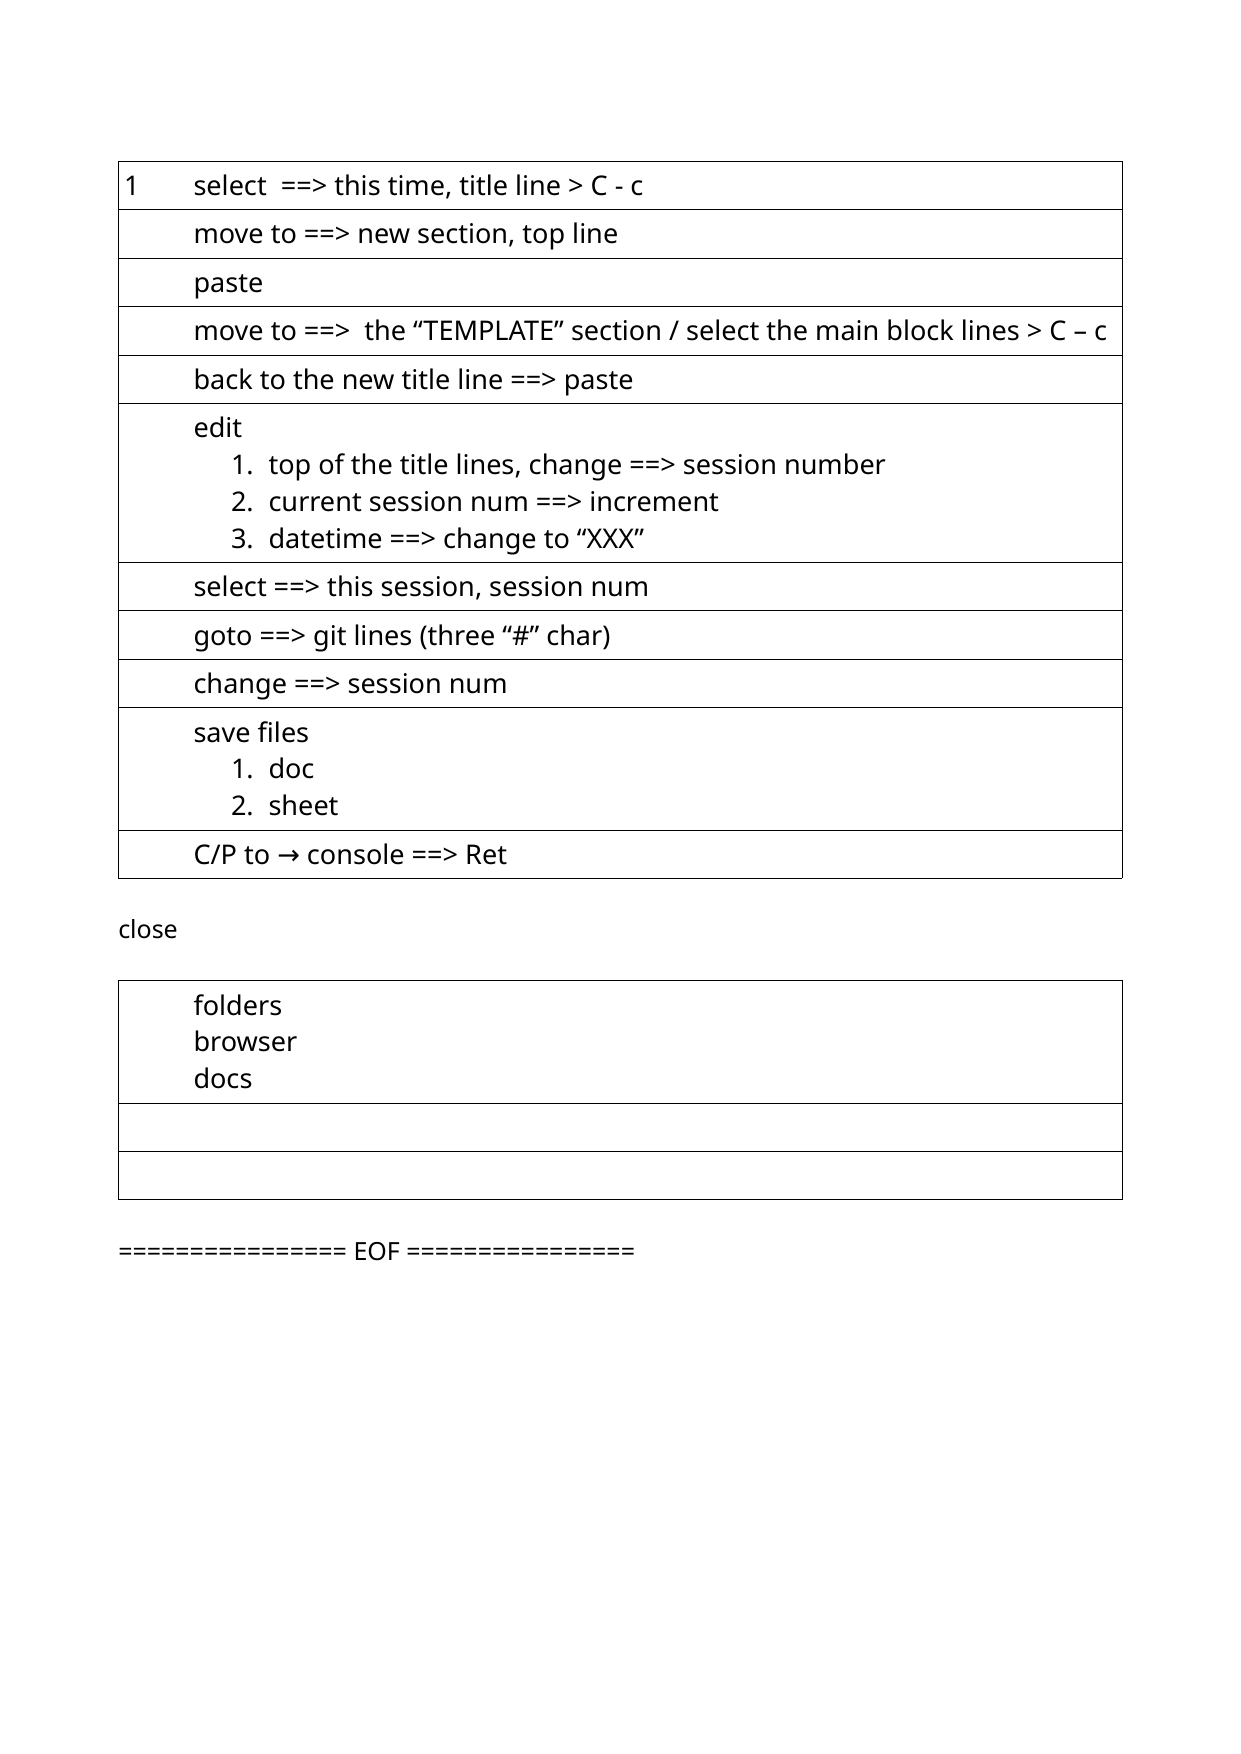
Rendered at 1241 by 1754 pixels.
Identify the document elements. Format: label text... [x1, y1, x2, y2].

table_header folders browser docs [188, 981, 1122, 1102]
table_cell [119, 356, 187, 403]
text ================ EOF ================ [118, 1233, 1122, 1267]
table_cell [119, 611, 187, 659]
table_cell edit top of the title lines, change ==> session number current session num ==> increment datetime ==> change to “XXX” [188, 404, 1122, 562]
table_cell move to ==> the “TEMPLATE” section / select the main block lines > C – c [188, 307, 1122, 354]
table_cell [119, 210, 187, 258]
table_header select ==> this time, title line > C - c [188, 162, 1122, 209]
table_cell [119, 1104, 187, 1151]
table_cell [119, 660, 187, 707]
table_header 1 [119, 162, 187, 209]
table_cell move to ==> new section, top line [188, 210, 1122, 258]
table_cell [119, 259, 187, 306]
table_cell change ==> session num [188, 660, 1122, 707]
table_header [119, 981, 187, 1102]
table_cell C/P to → console ==> Ret [188, 831, 1122, 878]
text close [118, 912, 1122, 946]
table_cell paste [188, 259, 1122, 306]
table_cell [188, 1104, 1122, 1151]
table_cell [188, 1152, 1122, 1199]
table_cell [119, 563, 187, 610]
table_cell [119, 831, 187, 878]
table_cell save files doc sheet [188, 708, 1122, 829]
table_cell [119, 404, 187, 562]
table_cell select ==> this session, session num [188, 563, 1122, 610]
table_cell [119, 1152, 187, 1199]
table_cell back to the new title line ==> paste [188, 356, 1122, 403]
table_cell [119, 307, 187, 354]
table_cell goto ==> git lines (three “#” char) [188, 611, 1122, 659]
table_cell [119, 708, 187, 829]
